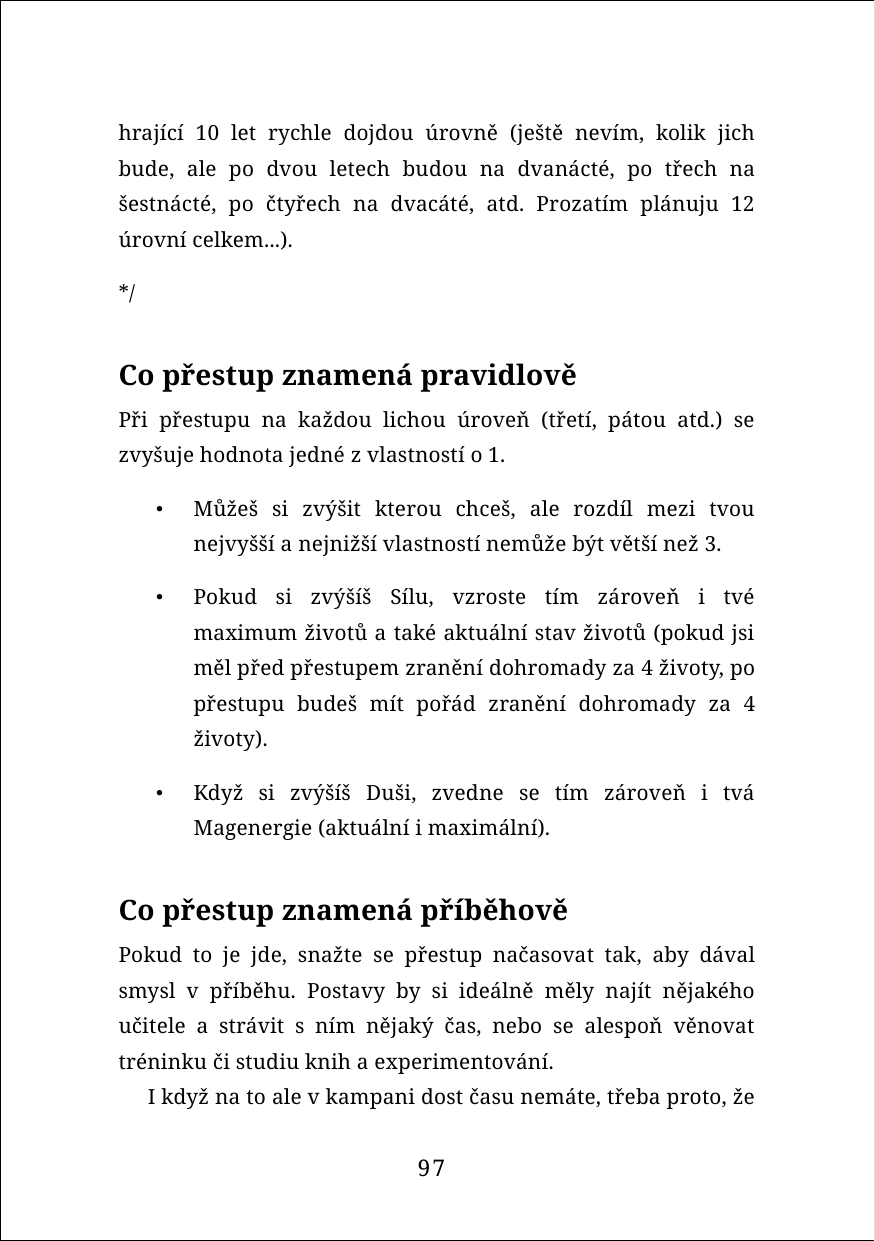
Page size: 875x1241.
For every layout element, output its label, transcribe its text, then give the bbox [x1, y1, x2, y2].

subtitle Co přestup znamená pravidlově [118, 355, 756, 393]
subtitle Co přestup znamená příběhově [118, 890, 756, 928]
text */ [118, 278, 756, 306]
text Pokud to je jde, snažte se přestup načasovat tak, aby dával smysl v příběhu. Postavy by si ideálně měly najít nějakého učitele a strávit s ním nějaký čas, nebo se alespoň věnovat tréninku či studiu knih a experimentování. I když na to ale v kampani dost času nemáte, třeba proto, že [118, 940, 756, 1111]
list Můžeš si zvýšit kterou chceš, ale rozdíl mezi tvou nejvyšší a nejnižší vlastností nemůže být větší než 3. [156, 494, 756, 558]
list Pokud si zvýšíš Sílu, vzroste tím zároveň i tvé maximum životů a také aktuální stav životů (pokud jsi měl před přestupem zranění dohromady za 4 životy, po přestupu budeš mít pořád zranění dohromady za 4 životy). [156, 582, 756, 753]
list Když si zvýšíš Duši, zvedne se tím zároveň i tvá Magenergie (aktuální i maximální). [156, 778, 756, 842]
text hrající 10 let rychle dojdou úrovně (ještě nevím, kolik jich bude, ale po dvou letech budou na dvanácté, po třech na šestnácté, po čtyřech na dvacáté, atd. Prozatím plánuju 12 úrovní celkem...). [118, 118, 756, 253]
text Při přestupu na každou lichou úroveň (třetí, pátou atd.) se zvyšuje hodnota jedné z vlastností o 1. [118, 405, 756, 469]
